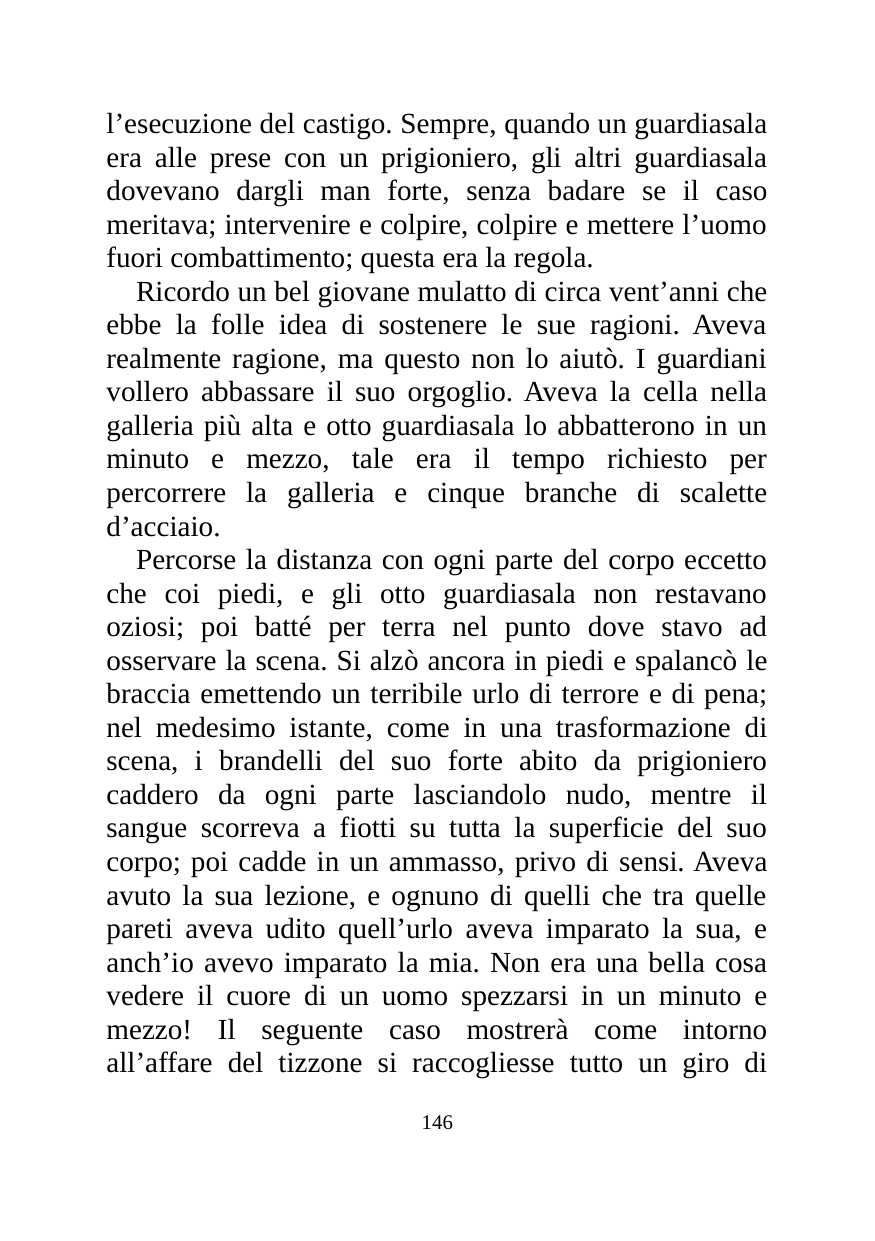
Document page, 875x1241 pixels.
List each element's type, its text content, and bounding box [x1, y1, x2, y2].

text Ricordo un bel giovane mulatto di circa vent’anni che ebbe la folle idea di sostenere le sue ragioni. Aveva realmente ragione, ma questo non lo aiutò. I guardiani vollero abbassare il suo orgoglio. Aveva la cella nella galleria più alta e otto guardiasala lo abbatterono in un minuto e mezzo, tale era il tempo richiesto per percorrere la galleria e cinque branche di scalette d’acciaio. [106, 274, 768, 542]
text l’esecuzione del castigo. Sempre, quando un guardiasala era alle prese con un prigioniero, gli altri guardiasala dovevano dargli man forte, senza badare se il caso meritava; intervenire e colpire, colpire e mettere l’uomo fuori combattimento; questa era la regola. [106, 106, 768, 274]
text Percorse la distanza con ogni parte del corpo eccetto che coi piedi, e gli otto guardiasala non restavano oziosi; poi batté per terra nel punto dove stavo ad osservare la scena. Si alzò ancora in piedi e spalancò le braccia emettendo un terribile urlo di terrore e di pena; nel medesimo istante, come in una trasformazione di scena, i brandelli del suo forte abito da prigioniero caddero da ogni parte lasciandolo nudo, mentre il sangue scorreva a fiotti su tutta la superficie del suo corpo; poi cadde in un ammasso, privo di sensi. Aveva avuto la sua lezione, e ognuno di quelli che tra quelle pareti aveva udito quell’urlo aveva imparato la sua, e anch’io avevo imparato la mia. Non era una bella cosa vedere il cuore di un uomo spezzarsi in un minuto e mezzo! Il seguente caso mostrerà come intorno all’affare del tizzone si raccogliesse tutto un giro di [106, 542, 768, 1079]
